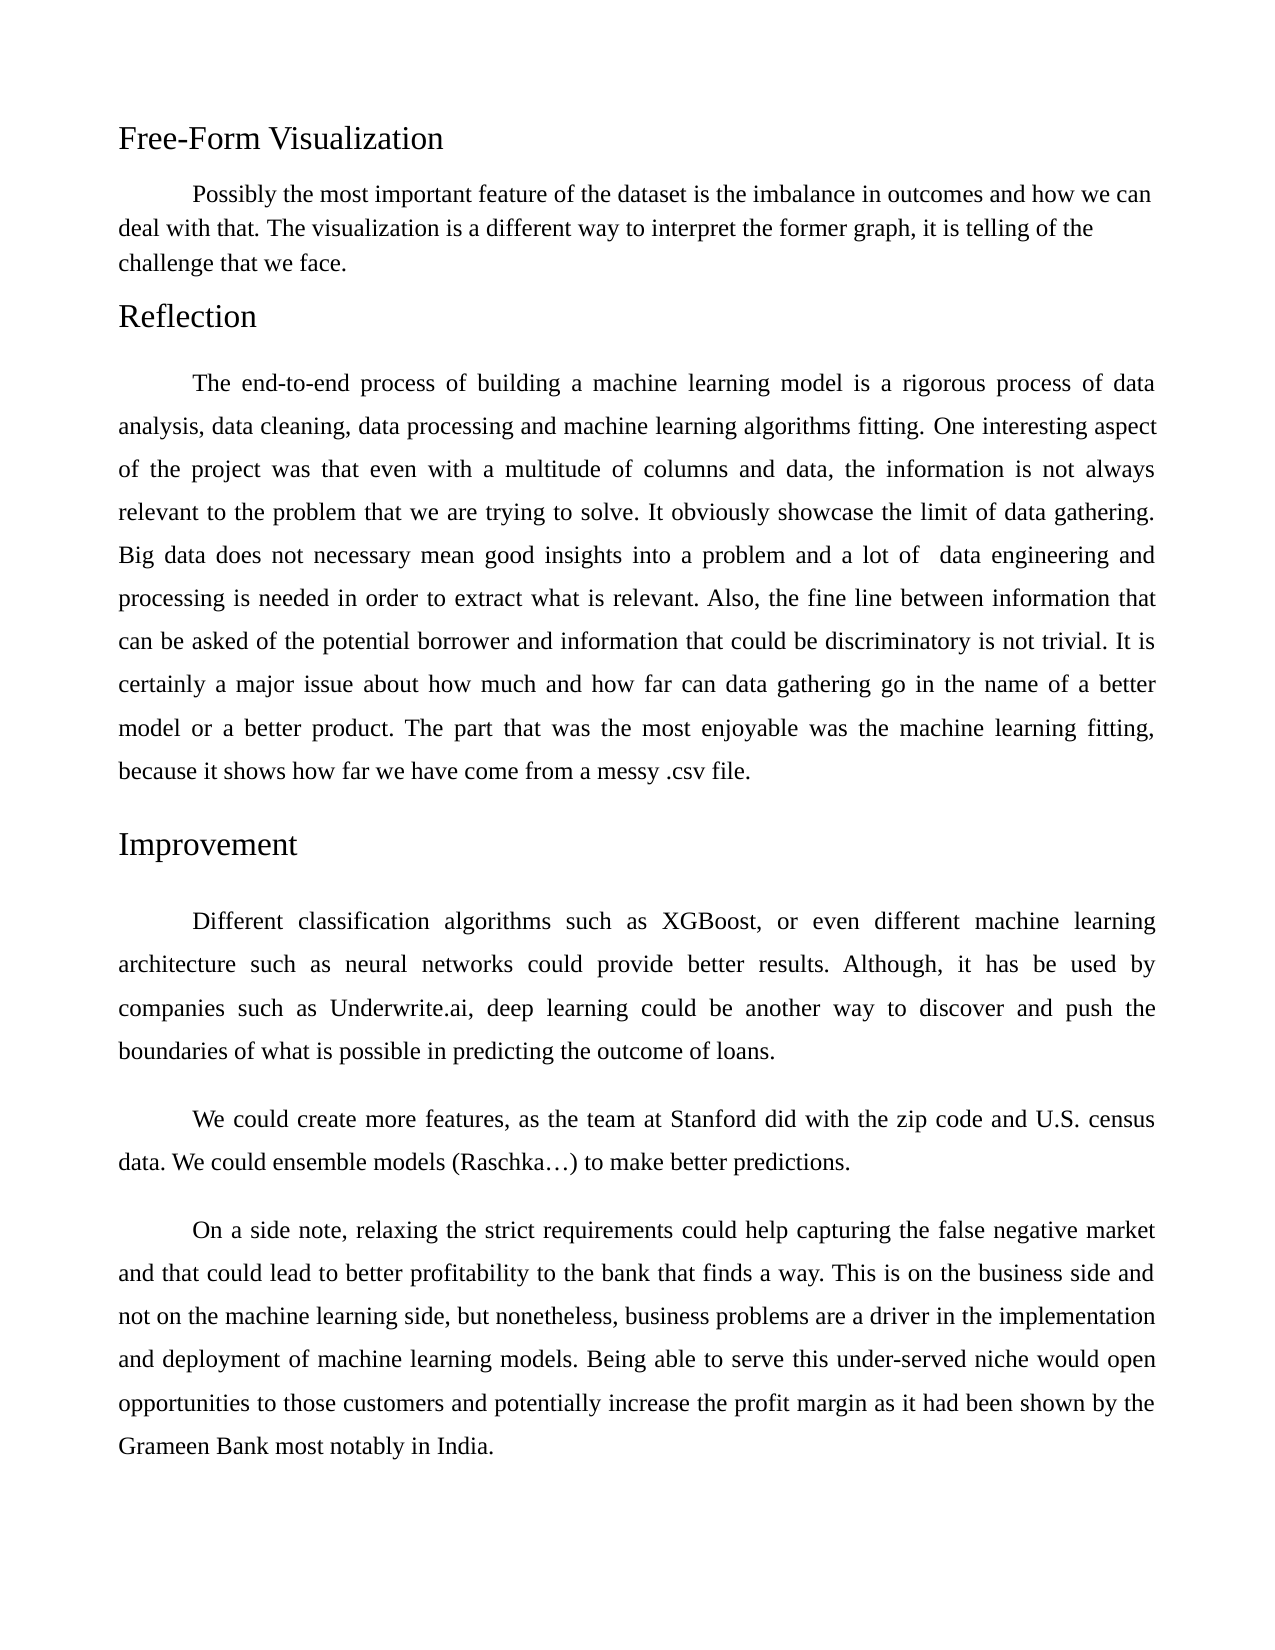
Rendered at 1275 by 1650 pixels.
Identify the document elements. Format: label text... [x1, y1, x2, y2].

text Reflection [118, 297, 1157, 335]
text The end-to-end process of building a machine learning model is a rigorous process of data analysis, data cleaning, data processing and machine learning algorithms fitting. One interesting aspect of the project was that even with a multitude of columns and data, the information is not always relevant to the problem that we are trying to solve. It obviously showcase the limit of data gathering. Big data does not necessary mean good insights into a problem and a lot of data engineering and processing is needed in order to extract what is relevant. Also, the fine line between information that can be asked of the potential borrower and information that could be discriminatory is not trivial. It is certainly a major issue about how much and how far can data gathering go in the name of a better model or a better product. The part that was the most enjoyable was the machine learning fitting, because it shows how far we have come from a messy .csv file. [118, 368, 1157, 784]
text Free-Form Visualization [118, 118, 1157, 156]
text Different classification algorithms such as XGBoost, or even different machine learning architecture such as neural networks could provide better results. Although, it has be used by companies such as Underwrite.ai, deep learning could be another way to discover and push the boundaries of what is possible in predicting the outcome of loans. [118, 906, 1157, 1064]
text We could create more features, as the team at Stanford did with the zip code and U.S. census data. We could ensemble models (Raschka…) to make better predictions. [118, 1104, 1157, 1176]
text On a side note, relaxing the strict requirements could help capturing the false negative market and that could lead to better profitability to the bank that finds a way. This is on the business side and not on the machine learning side, but nonetheless, business problems are a driver in the implementation and deployment of machine learning models. Being able to serve this under-served niche would open opportunities to those customers and potentially increase the profit margin as it had been shown by the Grameen Bank most notably in India. [118, 1215, 1157, 1459]
text Improvement [118, 824, 1157, 862]
text Possibly the most important feature of the dataset is the imbalance in outcomes and how we can deal with that. The visualization is a different way to interpret the former graph, it is telling of the challenge that we face. [118, 179, 1157, 276]
